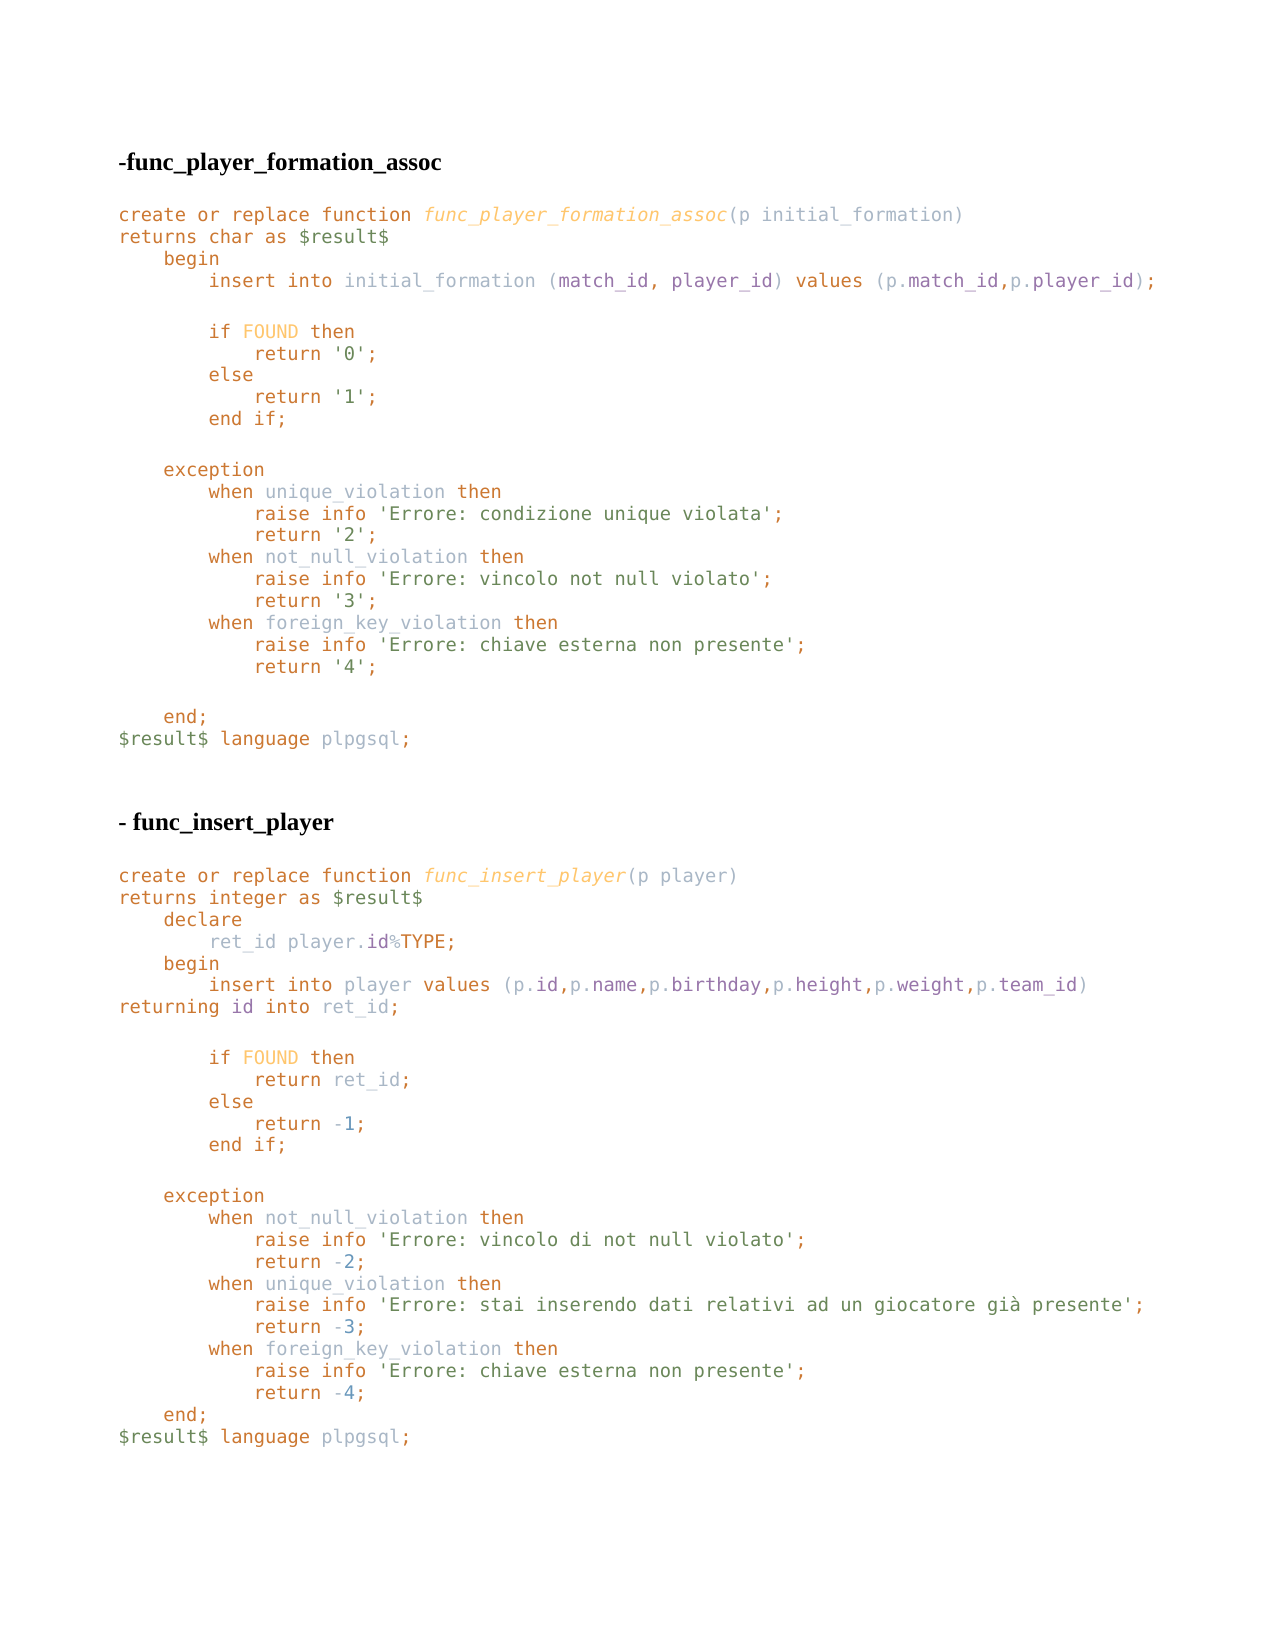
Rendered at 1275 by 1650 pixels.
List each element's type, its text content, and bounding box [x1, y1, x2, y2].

text create or replace function func_insert_player(p player) returns integer as $result$ declare ret_id player.id%TYPE; begin insert into player values (p.id,p.name,p.birthday,p.height,p.weight,p.team_id) returning id into ret_id; if FOUND then return ret_id; else return -1; end if; exception when not_null_violation then raise info 'Errore: vincolo di not null violato'; return -2; when unique_violation then raise info 'Errore: stai inserendo dati relativi ad un giocatore già presente'; return -3; when foreign_key_violation then raise info 'Errore: chiave esterna non presente'; return -4; end; $result$ language plpgsql; [118, 865, 1157, 1447]
text -func_player_formation_assoc [118, 147, 1157, 176]
text - func_insert_player [118, 807, 1157, 836]
text create or replace function func_player_formation_assoc(p initial_formation) returns char as $result$ begin insert into initial_formation (match_id, player_id) values (p.match_id,p.player_id); if FOUND then return '0'; else return '1'; end if; exception when unique_violation then raise info 'Errore: condizione unique violata'; return '2'; when not_null_violation then raise info 'Errore: vincolo not null violato'; return '3'; when foreign_key_violation then raise info 'Errore: chiave esterna non presente'; return '4'; end; $result$ language plpgsql; [118, 204, 1157, 750]
